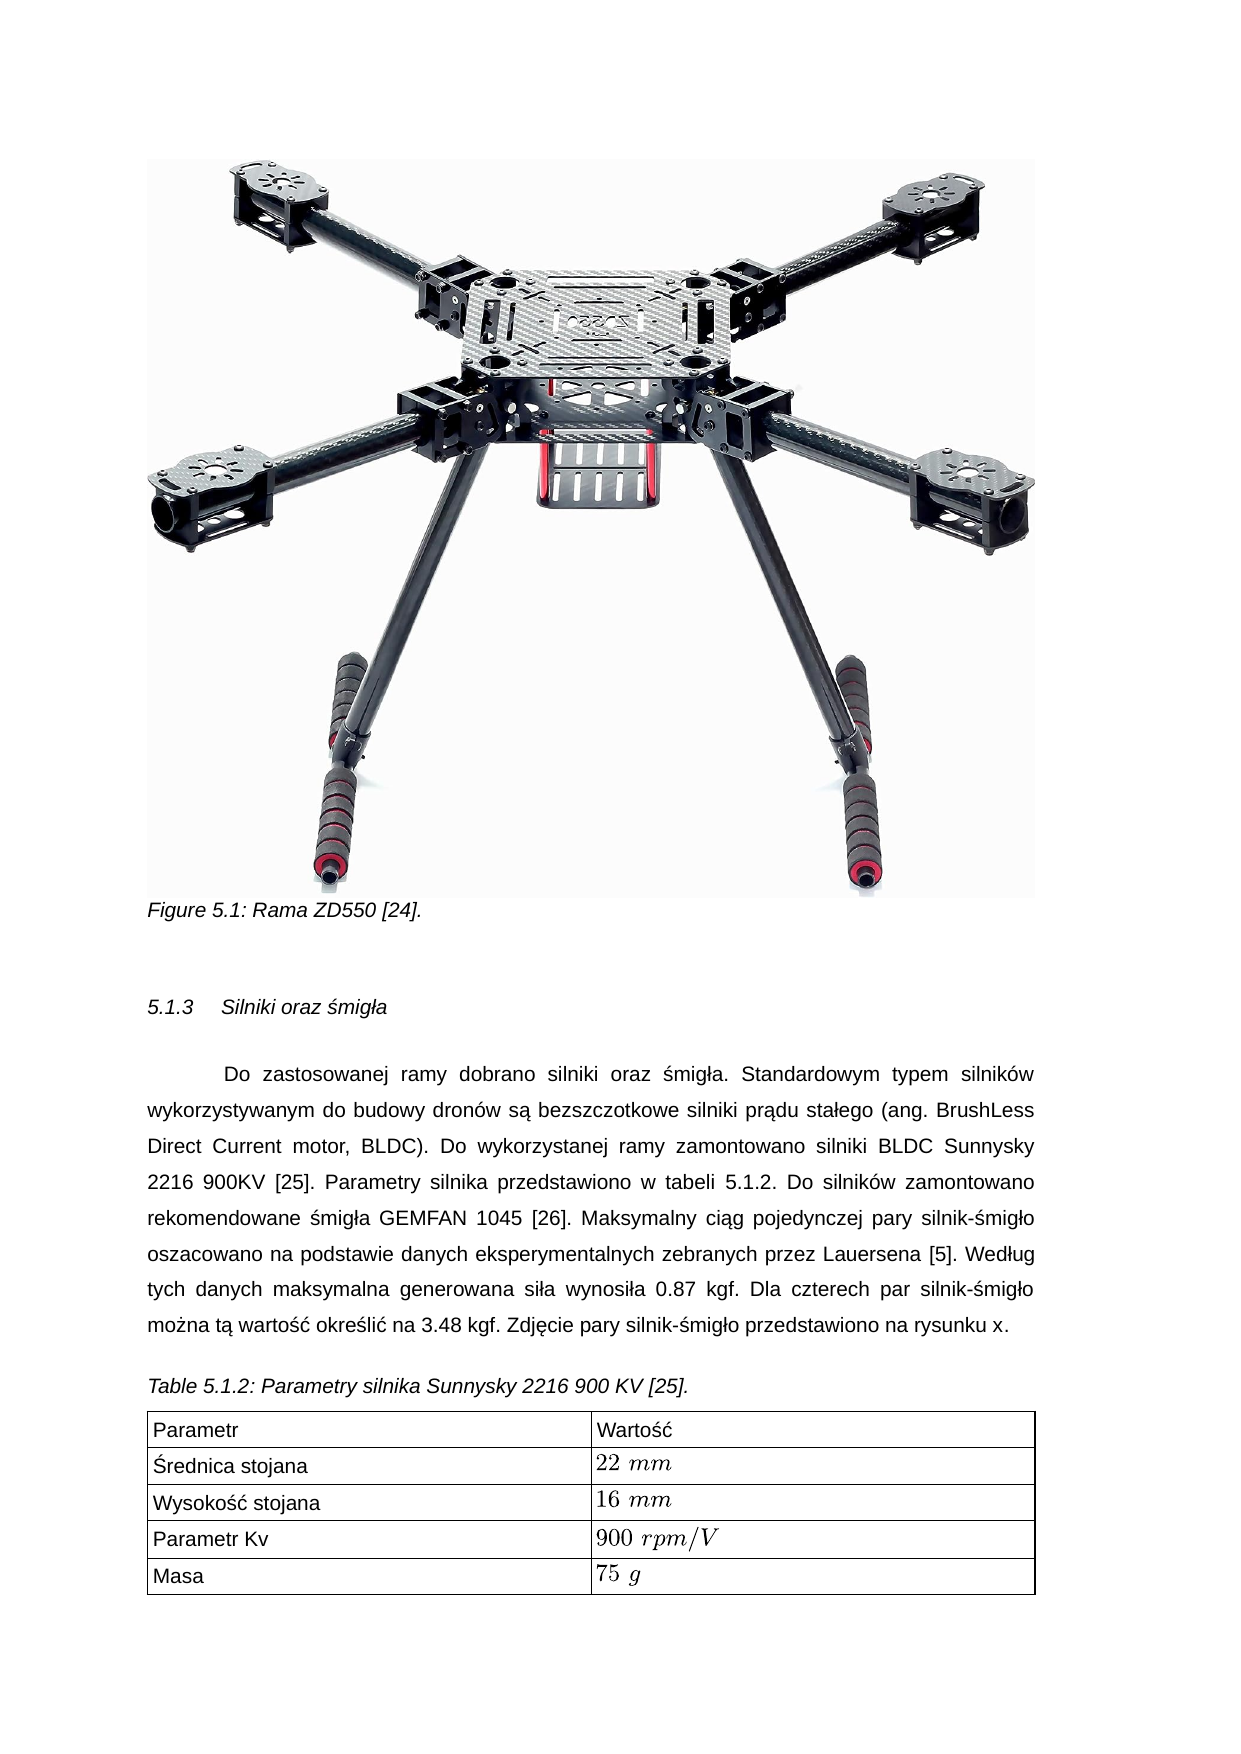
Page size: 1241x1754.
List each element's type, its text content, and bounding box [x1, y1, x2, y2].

picture [147, 159, 1035, 898]
table_cell Średnica stojana [148, 1448, 591, 1483]
table_cell Wysokość stojana [148, 1485, 591, 1520]
table_cell [592, 1485, 1034, 1520]
subtitle Silniki oraz śmigła [147, 994, 1035, 1018]
table_header Parametr [148, 1412, 591, 1447]
text Table 5.1.2: Parametry silnika Sunnysky 2216 900 KV [25]. [147, 1374, 1035, 1398]
table_cell [592, 1559, 1034, 1594]
table_cell [592, 1521, 1034, 1557]
table_header Wartość [592, 1412, 1034, 1447]
text Do zastosowanej ramy dobrano silniki oraz śmigła. Standardowym typem silników wykorzystywanym do budowy dronów są bezszczotkowe silniki prądu stałego (ang. BrushLess Direct Current motor, BLDC). Do wykorzystanej ramy zamontowano silniki BLDC Sunnysky 2216 900KV [25]. Parametry silnika przedstawiono w tabeli 5.1.2. Do silników zamontowano rekomendowane śmigła GEMFAN 1045 [26]. Maksymalny ciąg pojedynczej pary silnik-śmigło oszacowano na podstawie danych eksperymentalnych zebranych przez Lauersena [5]. Według tych danych maksymalna generowana siła wynosiła 0.87 kgf. Dla czterech par silnik-śmigło można tą wartość określić na 3.48 kgf. Zdjęcie pary silnik-śmigło przedstawiono na rysunku x. [147, 1062, 1035, 1337]
table_cell Parametr Kv [148, 1521, 591, 1557]
table_cell Masa [148, 1559, 591, 1594]
text Figure 5.1: Rama ZD550 [24]. [147, 898, 1035, 922]
table_cell [592, 1448, 1034, 1483]
